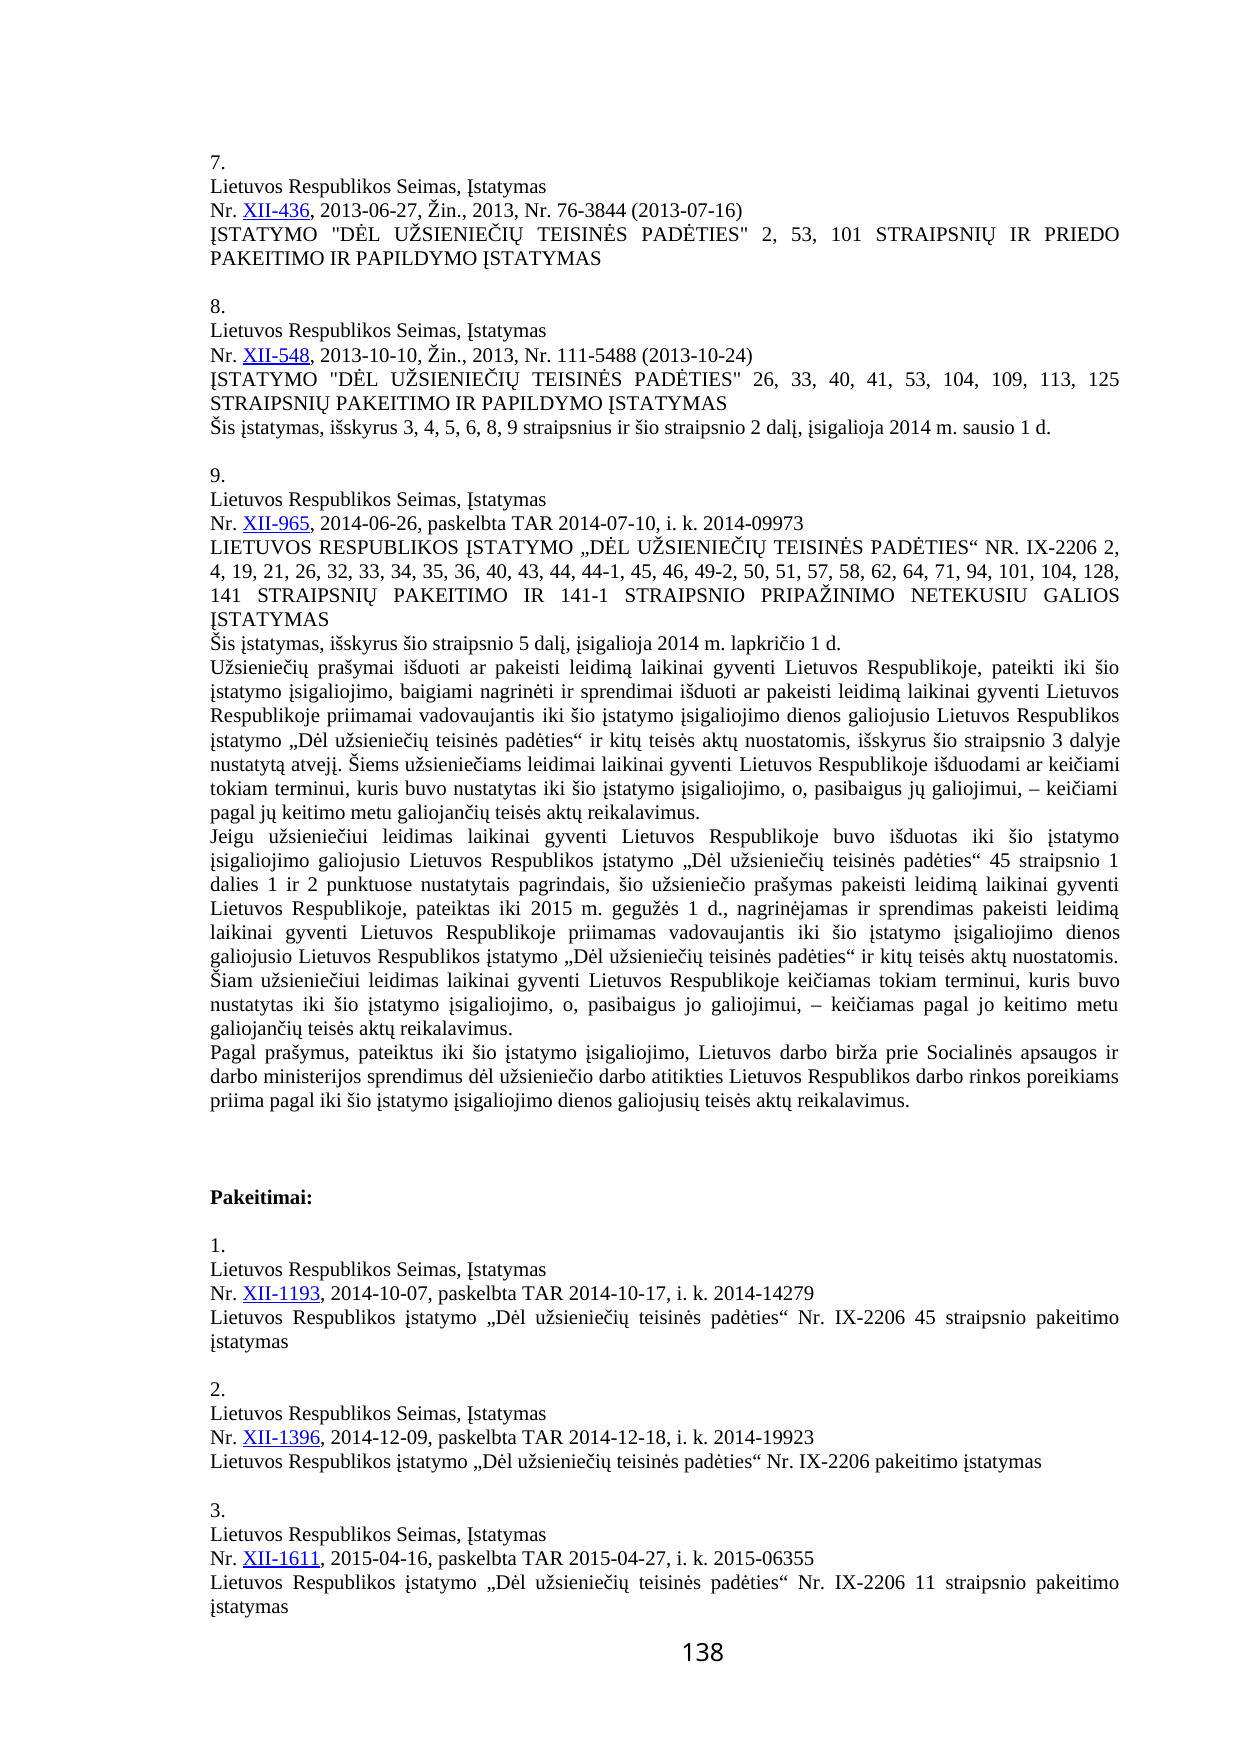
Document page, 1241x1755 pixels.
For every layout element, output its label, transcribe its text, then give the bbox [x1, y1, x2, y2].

text Pagal prašymus, pateiktus iki šio įstatymo įsigaliojimo, Lietuvos darbo birža prie Socialinės apsaugos ir darbo ministerijos sprendimus dėl užsieniečio darbo atitikties Lietuvos Respublikos darbo rinkos poreikiams priima pagal iki šio įstatymo įsigaliojimo dienos galiojusių teisės aktų reikalavimus. [210, 1040, 1120, 1112]
text Užsieniečių prašymai išduoti ar pakeisti leidimą laikinai gyventi Lietuvos Respublikoje, pateikti iki šio įstatymo įsigaliojimo, baigiami nagrinėti ir sprendimai išduoti ar pakeisti leidimą laikinai gyventi Lietuvos Respublikoje priimamai vadovaujantis iki šio įstatymo įsigaliojimo dienos galiojusio Lietuvos Respublikos įstatymo „Dėl užsieniečių teisinės padėties“ ir kitų teisės aktų nuostatomis, išskyrus šio straipsnio 3 dalyje nustatytą atvejį. Šiems užsieniečiams leidimai laikinai gyventi Lietuvos Respublikoje išduodami ar keičiami tokiam terminui, kuris buvo nustatytas iki šio įstatymo įsigaliojimo, o, pasibaigus jų galiojimui, – keičiami pagal jų keitimo metu galiojančių teisės aktų reikalavimus. [210, 655, 1120, 824]
text Nr. XII-965, 2014-06-26, paskelbta TAR 2014-07-10, i. k. 2014-09973 [210, 511, 1120, 535]
text Lietuvos Respublikos įstatymo „Dėl užsieniečių teisinės padėties“ Nr. IX-2206 pakeitimo įstatymas [210, 1449, 1120, 1473]
text 2. [210, 1377, 1120, 1401]
text Nr. XII-1611, 2015-04-16, paskelbta TAR 2015-04-27, i. k. 2015-06355 [210, 1546, 1120, 1570]
text 9. [210, 463, 1120, 487]
text 8. [210, 294, 1120, 318]
text Lietuvos Respublikos įstatymo „Dėl užsieniečių teisinės padėties“ Nr. IX-2206 11 straipsnio pakeitimo įstatymas [210, 1570, 1120, 1618]
text Nr. XII-1396, 2014-12-09, paskelbta TAR 2014-12-18, i. k. 2014-19923 [210, 1425, 1120, 1449]
text Pakeitimai: [210, 1185, 1120, 1209]
text Lietuvos Respublikos Seimas, Įstatymas [210, 1257, 1120, 1281]
text ĮSTATYMO "DĖL UŽSIENIEČIŲ TEISINĖS PADĖTIES" 2, 53, 101 STRAIPSNIŲ IR PRIEDO PAKEITIMO IR PAPILDYMO ĮSTATYMAS [210, 222, 1120, 270]
text Lietuvos Respublikos Seimas, Įstatymas [210, 318, 1120, 342]
text 1. [210, 1233, 1120, 1257]
text 7. [210, 150, 1120, 174]
text Lietuvos Respublikos įstatymo „Dėl užsieniečių teisinės padėties“ Nr. IX-2206 45 straipsnio pakeitimo įstatymas [210, 1305, 1120, 1353]
text Jeigu užsieniečiui leidimas laikinai gyventi Lietuvos Respublikoje buvo išduotas iki šio įstatymo įsigaliojimo galiojusio Lietuvos Respublikos įstatymo „Dėl užsieniečių teisinės padėties“ 45 straipsnio 1 dalies 1 ir 2 punktuose nustatytais pagrindais, šio užsieniečio prašymas pakeisti leidimą laikinai gyventi Lietuvos Respublikoje, pateiktas iki 2015 m. gegužės 1 d., nagrinėjamas ir sprendimas pakeisti leidimą laikinai gyventi Lietuvos Respublikoje priimamas vadovaujantis iki šio įstatymo įsigaliojimo dienos galiojusio Lietuvos Respublikos įstatymo „Dėl užsieniečių teisinės padėties“ ir kitų teisės aktų nuostatomis. Šiam užsieniečiui leidimas laikinai gyventi Lietuvos Respublikoje keičiamas tokiam terminui, kuris buvo nustatytas iki šio įstatymo įsigaliojimo, o, pasibaigus jo galiojimui, – keičiamas pagal jo keitimo metu galiojančių teisės aktų reikalavimus. [210, 824, 1120, 1040]
text Šis įstatymas, išskyrus 3, 4, 5, 6, 8, 9 straipsnius ir šio straipsnio 2 dalį, įsigalioja 2014 m. sausio 1 d. [210, 415, 1120, 439]
text Šis įstatymas, išskyrus šio straipsnio 5 dalį, įsigalioja 2014 m. lapkričio 1 d. [210, 631, 1120, 655]
text LIETUVOS RESPUBLIKOS ĮSTATYMO „DĖL UŽSIENIEČIŲ TEISINĖS PADĖTIES“ NR. IX-2206 2, 4, 19, 21, 26, 32, 33, 34, 35, 36, 40, 43, 44, 44-1, 45, 46, 49-2, 50, 51, 57, 58, 62, 64, 71, 94, 101, 104, 128, 141 STRAIPSNIŲ PAKEITIMO IR 141-1 STRAIPSNIO PRIPAŽINIMO NETEKUSIU GALIOS ĮSTATYMAS [210, 535, 1120, 631]
text Lietuvos Respublikos Seimas, Įstatymas [210, 1401, 1120, 1425]
text Nr. XII-1193, 2014-10-07, paskelbta TAR 2014-10-17, i. k. 2014-14279 [210, 1281, 1120, 1305]
text Nr. XII-436, 2013-06-27, Žin., 2013, Nr. 76-3844 (2013-07-16) [210, 198, 1120, 222]
text 3. [210, 1497, 1120, 1522]
text Nr. XII-548, 2013-10-10, Žin., 2013, Nr. 111-5488 (2013-10-24) [210, 342, 1120, 367]
text Lietuvos Respublikos Seimas, Įstatymas [210, 487, 1120, 511]
text Lietuvos Respublikos Seimas, Įstatymas [210, 1522, 1120, 1546]
text ĮSTATYMO "DĖL UŽSIENIEČIŲ TEISINĖS PADĖTIES" 26, 33, 40, 41, 53, 104, 109, 113, 125 STRAIPSNIŲ PAKEITIMO IR PAPILDYMO ĮSTATYMAS [210, 367, 1120, 415]
text Lietuvos Respublikos Seimas, Įstatymas [210, 174, 1120, 198]
